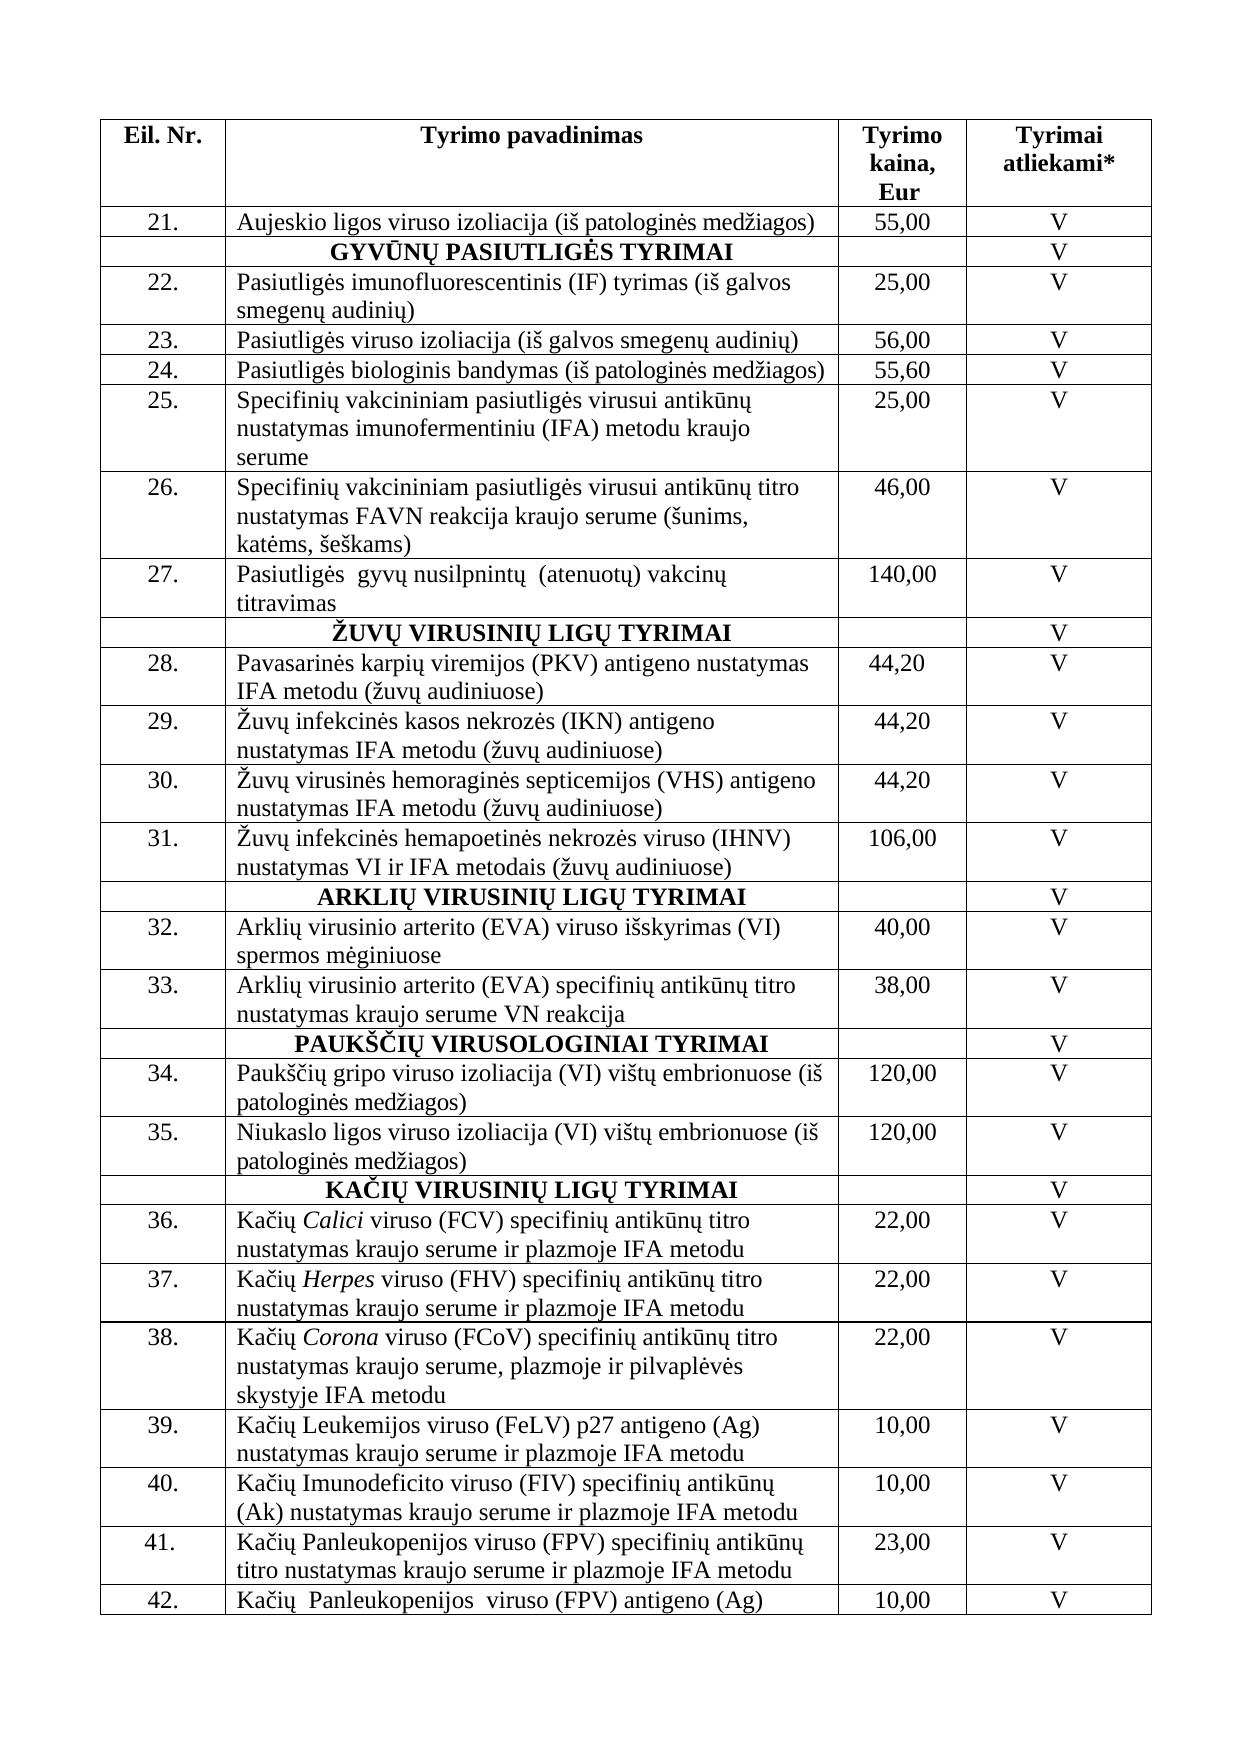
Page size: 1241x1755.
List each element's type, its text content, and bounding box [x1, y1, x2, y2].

table_cell 24. [101, 355, 225, 384]
table_cell [839, 1176, 966, 1204]
table_header Tyrimo pavadinimas [226, 120, 838, 206]
table_cell 31. [101, 823, 225, 881]
table_cell V [967, 472, 1151, 558]
table_cell 140,00 [839, 559, 966, 617]
table_cell V [967, 1059, 1151, 1116]
table_cell 33. [101, 970, 225, 1028]
table_cell 10,00 [839, 1410, 966, 1467]
table_cell 10,00 [839, 1585, 966, 1614]
table_cell 25,00 [839, 385, 966, 471]
table_cell Pavasarinės karpių viremijos (PKV) antigeno nustatymas IFA metodu (žuvų audiniuose) [226, 648, 838, 705]
table_cell Žuvų infekcinės hemapoetinės nekrozės viruso (IHNV) nustatymas VI ir IFA metodais (žuvų audiniuose) [226, 823, 838, 881]
table_cell Žuvų infekcinės kasos nekrozės (IKN) antigeno nustatymas IFA metodu (žuvų audiniuose) [226, 706, 838, 764]
table_cell 46,00 [839, 472, 966, 558]
table_cell 44,20 [839, 706, 966, 764]
table_cell 38. [101, 1323, 225, 1409]
table_cell [839, 237, 966, 266]
table_cell 37. [101, 1264, 225, 1321]
table_cell 30. [101, 765, 225, 822]
table_cell Specifinių vakcininiam pasiutligės virusui antikūnų nustatymas imunofermentiniu (IFA) metodu kraujo serume [226, 385, 838, 471]
table_cell [839, 618, 966, 647]
table_cell Aujeskio ligos viruso izoliacija (iš patologinės medžiagos) [226, 207, 838, 236]
table_cell 28. [101, 648, 225, 705]
table_cell [101, 618, 225, 647]
table_cell 36. [101, 1205, 225, 1263]
table_cell V [967, 1176, 1151, 1204]
table_cell Pasiutligės viruso izoliacija (iš galvos smegenų audinių) [226, 325, 838, 354]
table_cell 26. [101, 472, 225, 558]
table_cell Pasiutligės imunofluorescentinis (IF) tyrimas (iš galvos smegenų audinių) [226, 267, 838, 324]
table_cell 21. [101, 207, 225, 236]
table_cell ARKLIŲ VIRUSINIŲ LIGŲ TYRIMAI [226, 882, 838, 911]
table_cell 29. [101, 706, 225, 764]
table_cell Kačių Calici viruso (FCV) specifinių antikūnų titro nustatymas kraujo serume ir plazmoje IFA metodu [226, 1205, 838, 1263]
table_cell 27. [101, 559, 225, 617]
table_cell V [967, 1117, 1151, 1174]
table_cell KAČIŲ VIRUSINIŲ LIGŲ TYRIMAI [226, 1176, 838, 1204]
table_header Tyrimai atliekami* [967, 120, 1151, 206]
table_cell 106,00 [839, 823, 966, 881]
table_cell V [967, 237, 1151, 266]
table_cell 38,00 [839, 970, 966, 1028]
table_cell V [967, 1410, 1151, 1467]
table_cell 40. [101, 1468, 225, 1526]
table_cell 120,00 [839, 1059, 966, 1116]
table_cell [101, 237, 225, 266]
table_cell Kačių Panleukopenijos viruso (FPV) specifinių antikūnų titro nustatymas kraujo serume ir plazmoje IFA metodu [226, 1527, 838, 1584]
table_cell 41. [101, 1527, 225, 1584]
table_cell 23. [101, 325, 225, 354]
table_cell V [967, 1323, 1151, 1409]
table_cell Kačių Panleukopenijos viruso (FPV) antigeno (Ag) [226, 1585, 838, 1614]
table_cell Kačių Herpes viruso (FHV) specifinių antikūnų titro nustatymas kraujo serume ir plazmoje IFA metodu [226, 1264, 838, 1321]
table_cell Arklių virusinio arterito (EVA) viruso išskyrimas (VI) spermos mėginiuose [226, 912, 838, 969]
table_cell V [967, 1468, 1151, 1526]
table_cell V [967, 823, 1151, 881]
table_cell Kačių Leukemijos viruso (FeLV) p27 antigeno (Ag) nustatymas kraujo serume ir plazmoje IFA metodu [226, 1410, 838, 1467]
table_cell Kačių Imunodeficito viruso (FIV) specifinių antikūnų (Ak) nustatymas kraujo serume ir plazmoje IFA metodu [226, 1468, 838, 1526]
table_cell Paukščių gripo viruso izoliacija (VI) vištų embrionuose (iš patologinės medžiagos) [226, 1059, 838, 1116]
table_cell V [967, 1264, 1151, 1321]
table_cell PAUKŠČIŲ VIRUSOLOGINIAI TYRIMAI [226, 1029, 838, 1057]
table_cell V [967, 1527, 1151, 1584]
table_cell 42. [101, 1585, 225, 1614]
table_cell 22. [101, 267, 225, 324]
table_cell 39. [101, 1410, 225, 1467]
table_cell 44,20 [839, 765, 966, 822]
table_cell 32. [101, 912, 225, 969]
table_cell 22,00 [839, 1264, 966, 1321]
table_cell 10,00 [839, 1468, 966, 1526]
table_cell 22,00 [839, 1205, 966, 1263]
table_cell 34. [101, 1059, 225, 1116]
table_cell V [967, 648, 1151, 705]
table_cell Pasiutligės biologinis bandymas (iš patologinės medžiagos) [226, 355, 838, 384]
table_cell 23,00 [839, 1527, 966, 1584]
table_cell Kačių Corona viruso (FCoV) specifinių antikūnų titro nustatymas kraujo serume, plazmoje ir pilvaplėvės skystyje IFA metodu [226, 1323, 838, 1409]
table_cell V [967, 765, 1151, 822]
table_cell 55,00 [839, 207, 966, 236]
table_cell [839, 882, 966, 911]
table_cell V [967, 385, 1151, 471]
table_cell V [967, 1029, 1151, 1057]
table_cell Pasiutligės gyvų nusilpnintų (atenuotų) vakcinų titravimas [226, 559, 838, 617]
table_cell [101, 1029, 225, 1057]
table_cell ŽUVŲ VIRUSINIŲ LIGŲ TYRIMAI [226, 618, 838, 647]
table_cell [839, 1029, 966, 1057]
table_cell V [967, 618, 1151, 647]
table_header Tyrimo kaina, Eur [839, 120, 966, 206]
table_cell V [967, 355, 1151, 384]
table_cell V [967, 912, 1151, 969]
table_cell V [967, 1205, 1151, 1263]
table_cell 120,00 [839, 1117, 966, 1174]
table_cell 56,00 [839, 325, 966, 354]
table_cell 55,60 [839, 355, 966, 384]
table_cell V [967, 706, 1151, 764]
table_header Eil. Nr. [101, 120, 225, 206]
table_cell Arklių virusinio arterito (EVA) specifinių antikūnų titro nustatymas kraujo serume VN reakcija [226, 970, 838, 1028]
table_cell V [967, 1585, 1151, 1614]
table_cell V [967, 882, 1151, 911]
table_cell 25. [101, 385, 225, 471]
table_cell V [967, 970, 1151, 1028]
table_cell V [967, 325, 1151, 354]
table_cell 25,00 [839, 267, 966, 324]
table_cell 35. [101, 1117, 225, 1174]
table_cell V [967, 207, 1151, 236]
table_cell Specifinių vakcininiam pasiutligės virusui antikūnų titro nustatymas FAVN reakcija kraujo serume (šunims, katėms, šeškams) [226, 472, 838, 558]
table_cell V [967, 559, 1151, 617]
table_cell GYVŪNŲ PASIUTLIGĖS TYRIMAI [226, 237, 838, 266]
table_cell 22,00 [839, 1323, 966, 1409]
table_cell V [967, 267, 1151, 324]
table_cell 40,00 [839, 912, 966, 969]
table_cell Žuvų virusinės hemoraginės septicemijos (VHS) antigeno nustatymas IFA metodu (žuvų audiniuose) [226, 765, 838, 822]
table_cell [101, 1176, 225, 1204]
table_cell [101, 882, 225, 911]
table_cell 44,20 [839, 648, 966, 705]
table_cell Niukaslo ligos viruso izoliacija (VI) vištų embrionuose (iš patologinės medžiagos) [226, 1117, 838, 1174]
